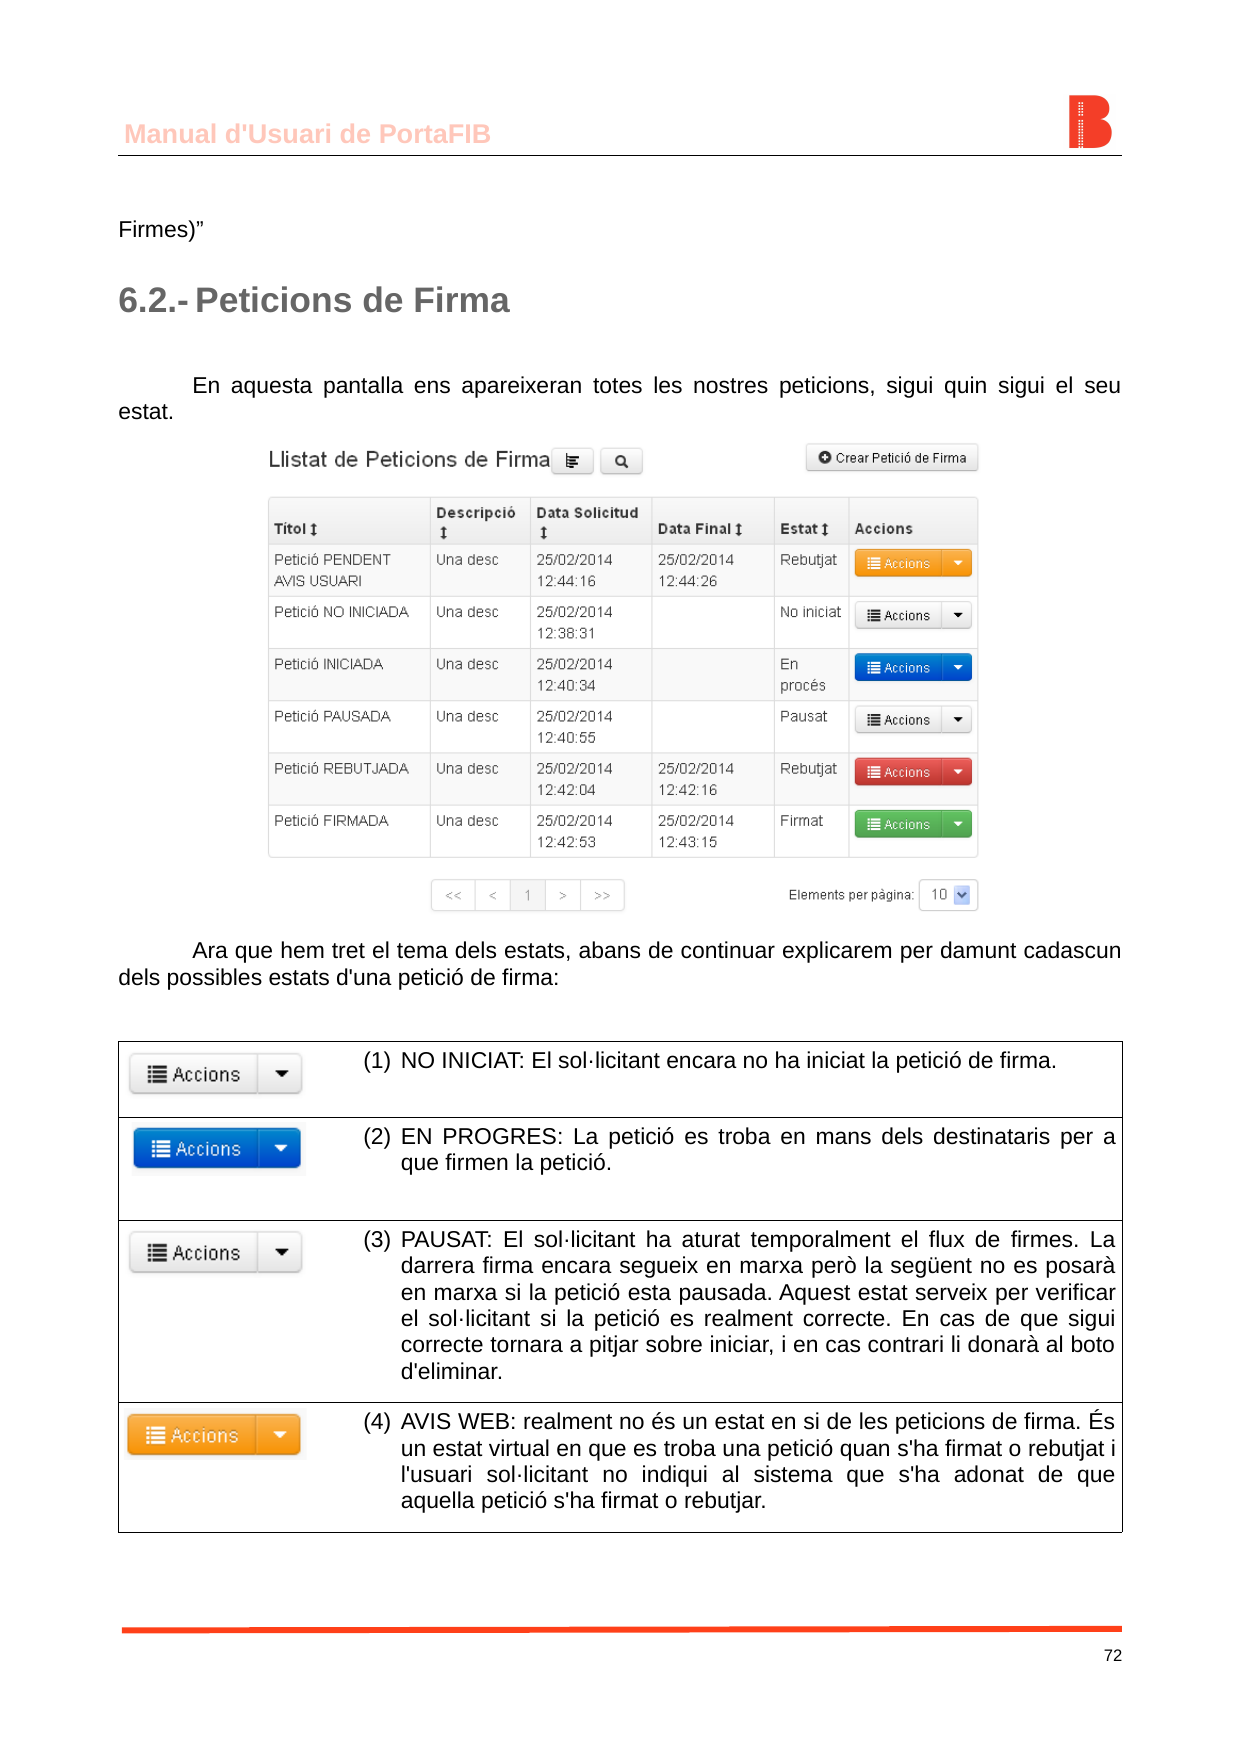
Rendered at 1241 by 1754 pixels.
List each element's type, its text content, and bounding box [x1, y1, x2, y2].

subtitle Peticions de Firma [118, 279, 1122, 320]
picture [1063, 94, 1117, 150]
table_header [119, 1042, 320, 1117]
text Firmes)” [118, 216, 1122, 242]
table_cell EN PROGRES: La petició es troba en mans dels destinataris per a que firmen la petició. [320, 1118, 1122, 1220]
picture [131, 1122, 307, 1176]
table_cell [119, 1403, 320, 1532]
table_cell [119, 1221, 320, 1402]
table_cell PAUSAT: El sol·licitant ha aturat temporalment el flux de firmes. La darrera firma encara segueix en marxa però la següent no es posarà en marxa si la petició esta pausada. Aquest estat serveix per verificar el sol·licitant si la petició es realment correcte. En cas de que sigui correcte tornara a pitjar sobre iniciar, i en cas contrari li donarà al boto d'eliminar. [320, 1221, 1122, 1402]
picture [123, 1408, 307, 1460]
picture [123, 1226, 309, 1278]
table_header NO INICIAT: El sol·licitant encara no ha iniciat la petició de firma. [320, 1042, 1122, 1117]
picture [252, 436, 988, 925]
picture [123, 1047, 309, 1099]
text Ara que hem tret el tema dels estats, abans de continuar explicarem per damunt cadascun dels possibles estats d'una petició de firma: [118, 937, 1122, 990]
text En aquesta pantalla ens apareixeran totes les nostres peticions, sigui quin sigui el seu estat. [118, 372, 1122, 424]
table_cell [119, 1118, 320, 1220]
table_cell AVIS WEB: realment no és un estat en si de les peticions de firma. És un estat virtual en que es troba una petició quan s'ha firmat o rebutjat i l'usuari sol·licitant no indiqui al sistema que s'ha adonat de que aquella petició s'ha firmat o rebutjar. [320, 1403, 1122, 1532]
